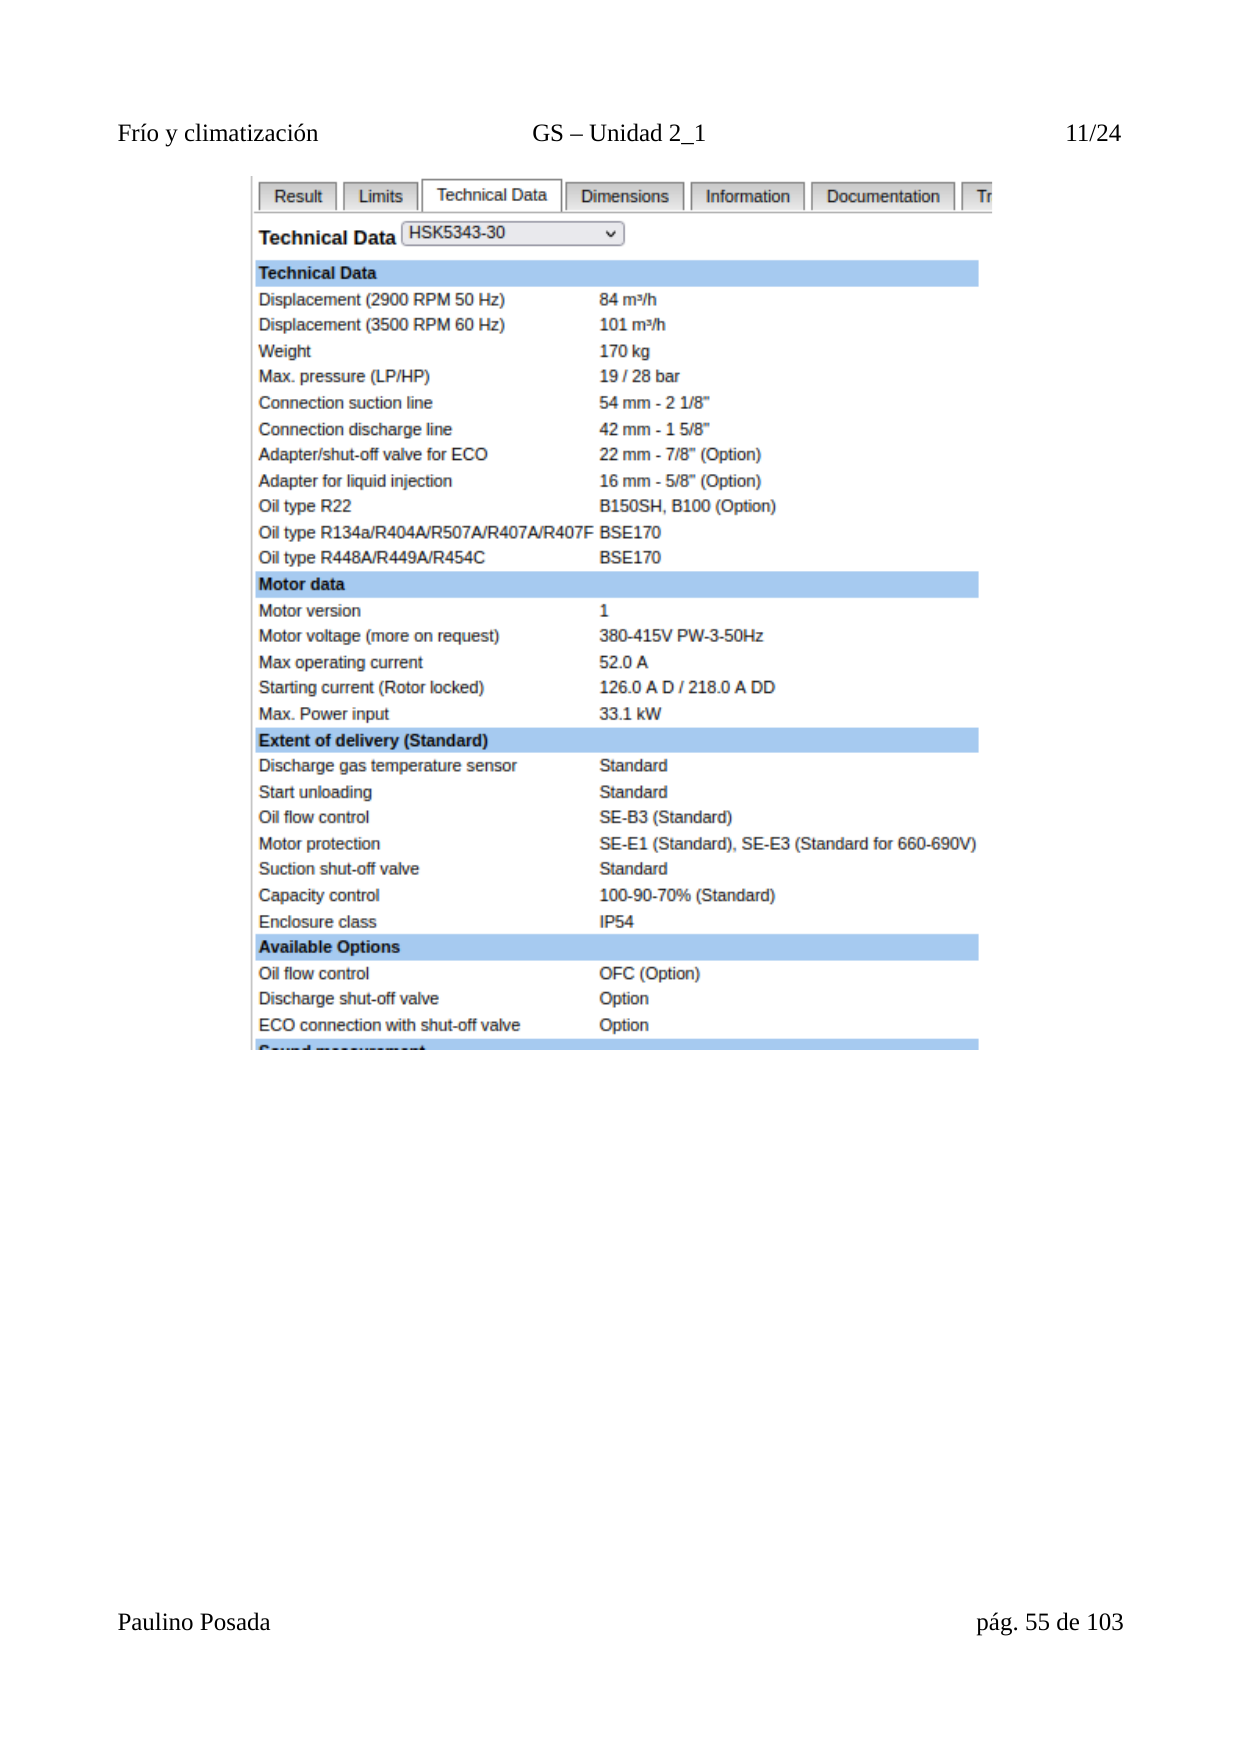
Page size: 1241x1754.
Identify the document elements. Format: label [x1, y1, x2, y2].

picture [248, 176, 993, 1050]
